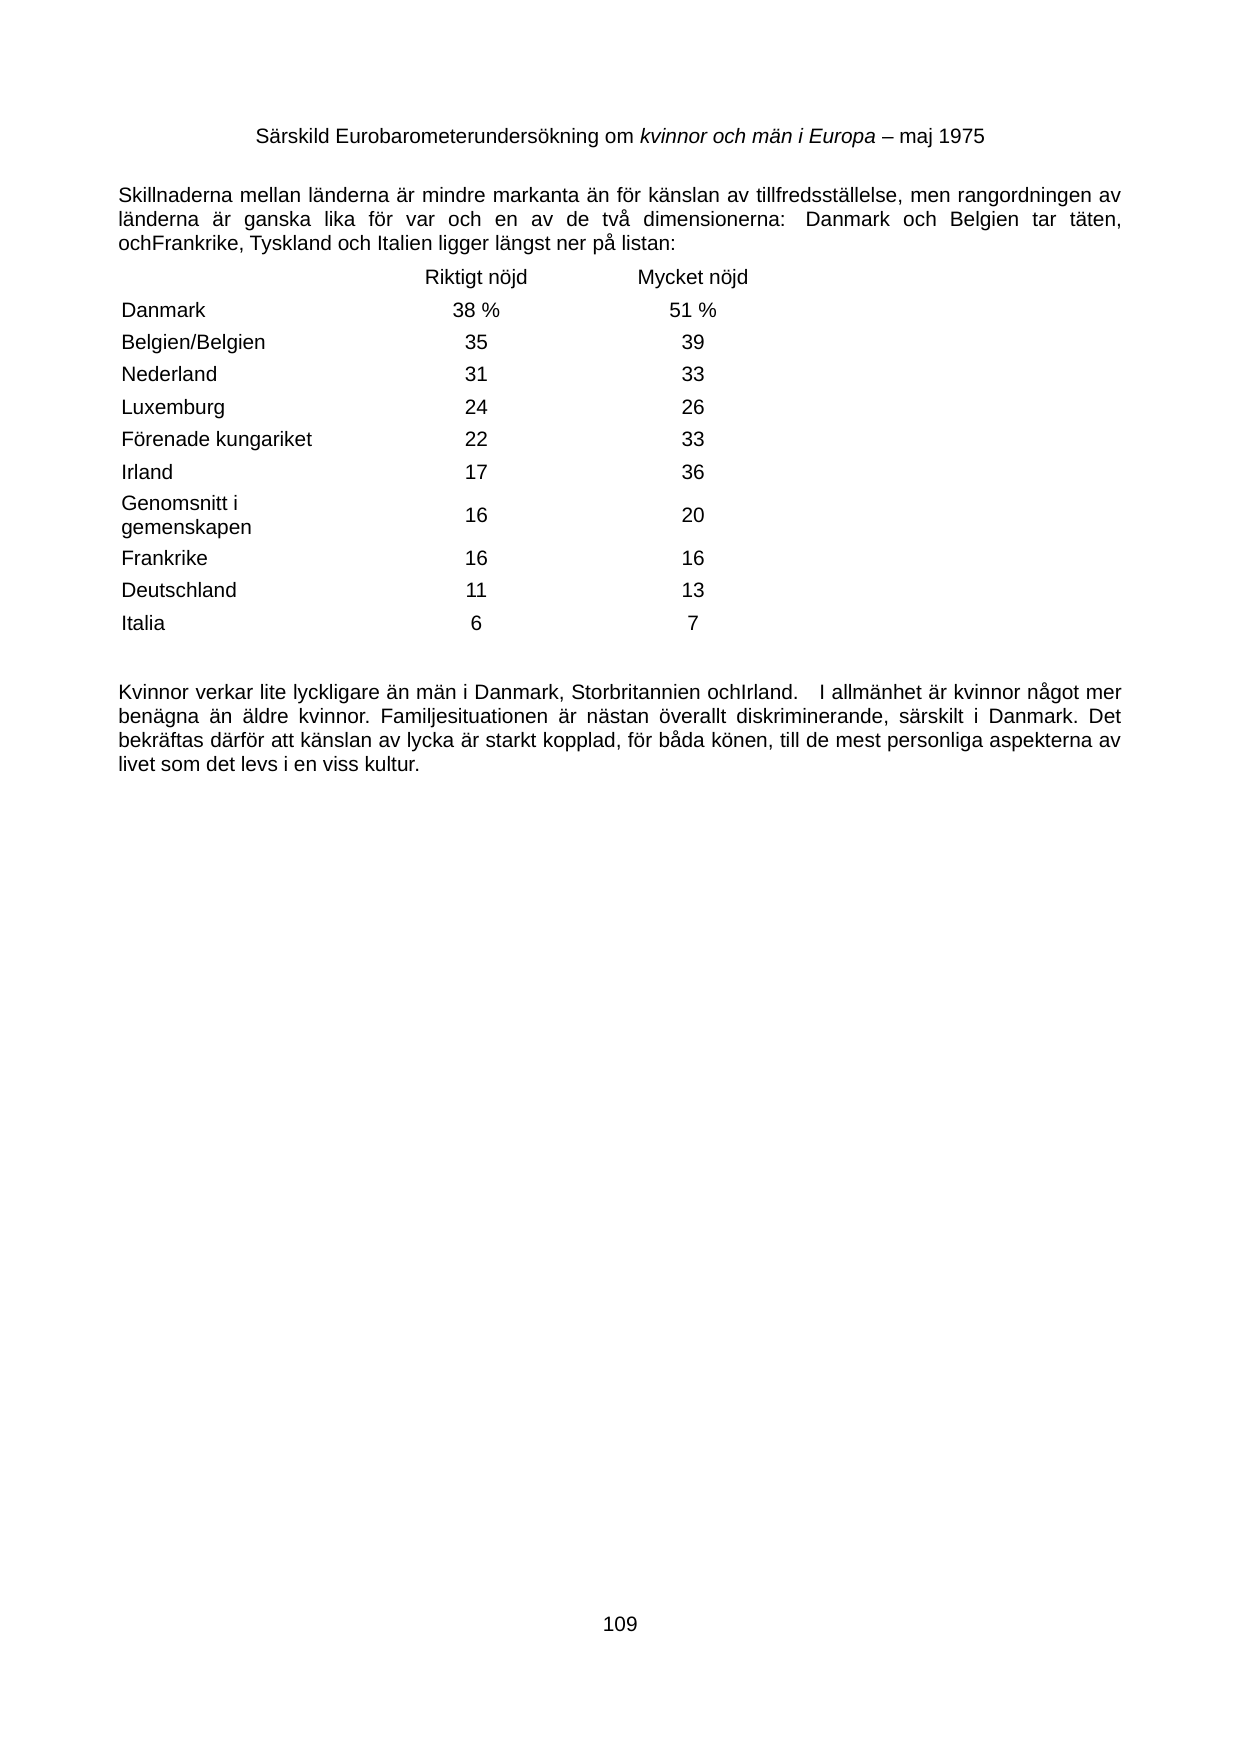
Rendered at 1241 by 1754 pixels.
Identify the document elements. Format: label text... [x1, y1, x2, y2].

table_cell 36 [586, 455, 800, 488]
table_cell 33 [586, 423, 800, 455]
table_header Riktigt nöjd [366, 261, 586, 293]
table_cell 39 [586, 326, 800, 358]
table_cell Frankrike [118, 541, 366, 574]
table_cell Belgien/Belgien [118, 326, 366, 358]
table_cell 16 [366, 488, 586, 541]
table_header [118, 261, 366, 293]
table_cell 26 [586, 391, 800, 423]
table_cell 51 % [586, 293, 800, 326]
table_cell Nederland [118, 358, 366, 391]
table_cell Italia [118, 606, 366, 639]
table_cell 7 [586, 606, 800, 639]
table_cell 33 [586, 358, 800, 391]
table_cell Luxemburg [118, 391, 366, 423]
table_cell Förenade kungariket [118, 423, 366, 455]
text Kvinnor verkar lite lyckligare än män i Danmark, Storbritannien ochIrland. I allmänhet är kvinnor något mer benägna än äldre kvinnor. Familjesituationen är nästan överallt diskriminerande, särskilt i Danmark. Det bekräftas därför att känslan av lycka är starkt kopplad, för båda könen, till de mest personliga aspekterna av livet som det levs i en viss kultur. [118, 680, 1122, 776]
table_cell 22 [366, 423, 586, 455]
table_cell 31 [366, 358, 586, 391]
table_cell 11 [366, 574, 586, 606]
table_cell Danmark [118, 293, 366, 326]
table_cell 16 [586, 541, 800, 574]
table_cell 24 [366, 391, 586, 423]
table_cell 35 [366, 326, 586, 358]
table_cell 16 [366, 541, 586, 574]
table_header Mycket nöjd [586, 261, 800, 293]
text Skillnaderna mellan länderna är mindre markanta än för känslan av tillfredsställelse, men rangordningen av länderna är ganska lika för var och en av de två dimensionerna: Danmark och Belgien tar täten, ochFrankrike, Tyskland och Italien ligger längst ner på listan: [118, 183, 1122, 255]
table_cell Deutschland [118, 574, 366, 606]
table_cell 6 [366, 606, 586, 639]
table_cell 38 % [366, 293, 586, 326]
table_cell 20 [586, 488, 800, 541]
table_cell Genomsnitt i gemenskapen [118, 488, 366, 541]
table_cell 17 [366, 455, 586, 488]
table_cell 13 [586, 574, 800, 606]
table_cell Irland [118, 455, 366, 488]
